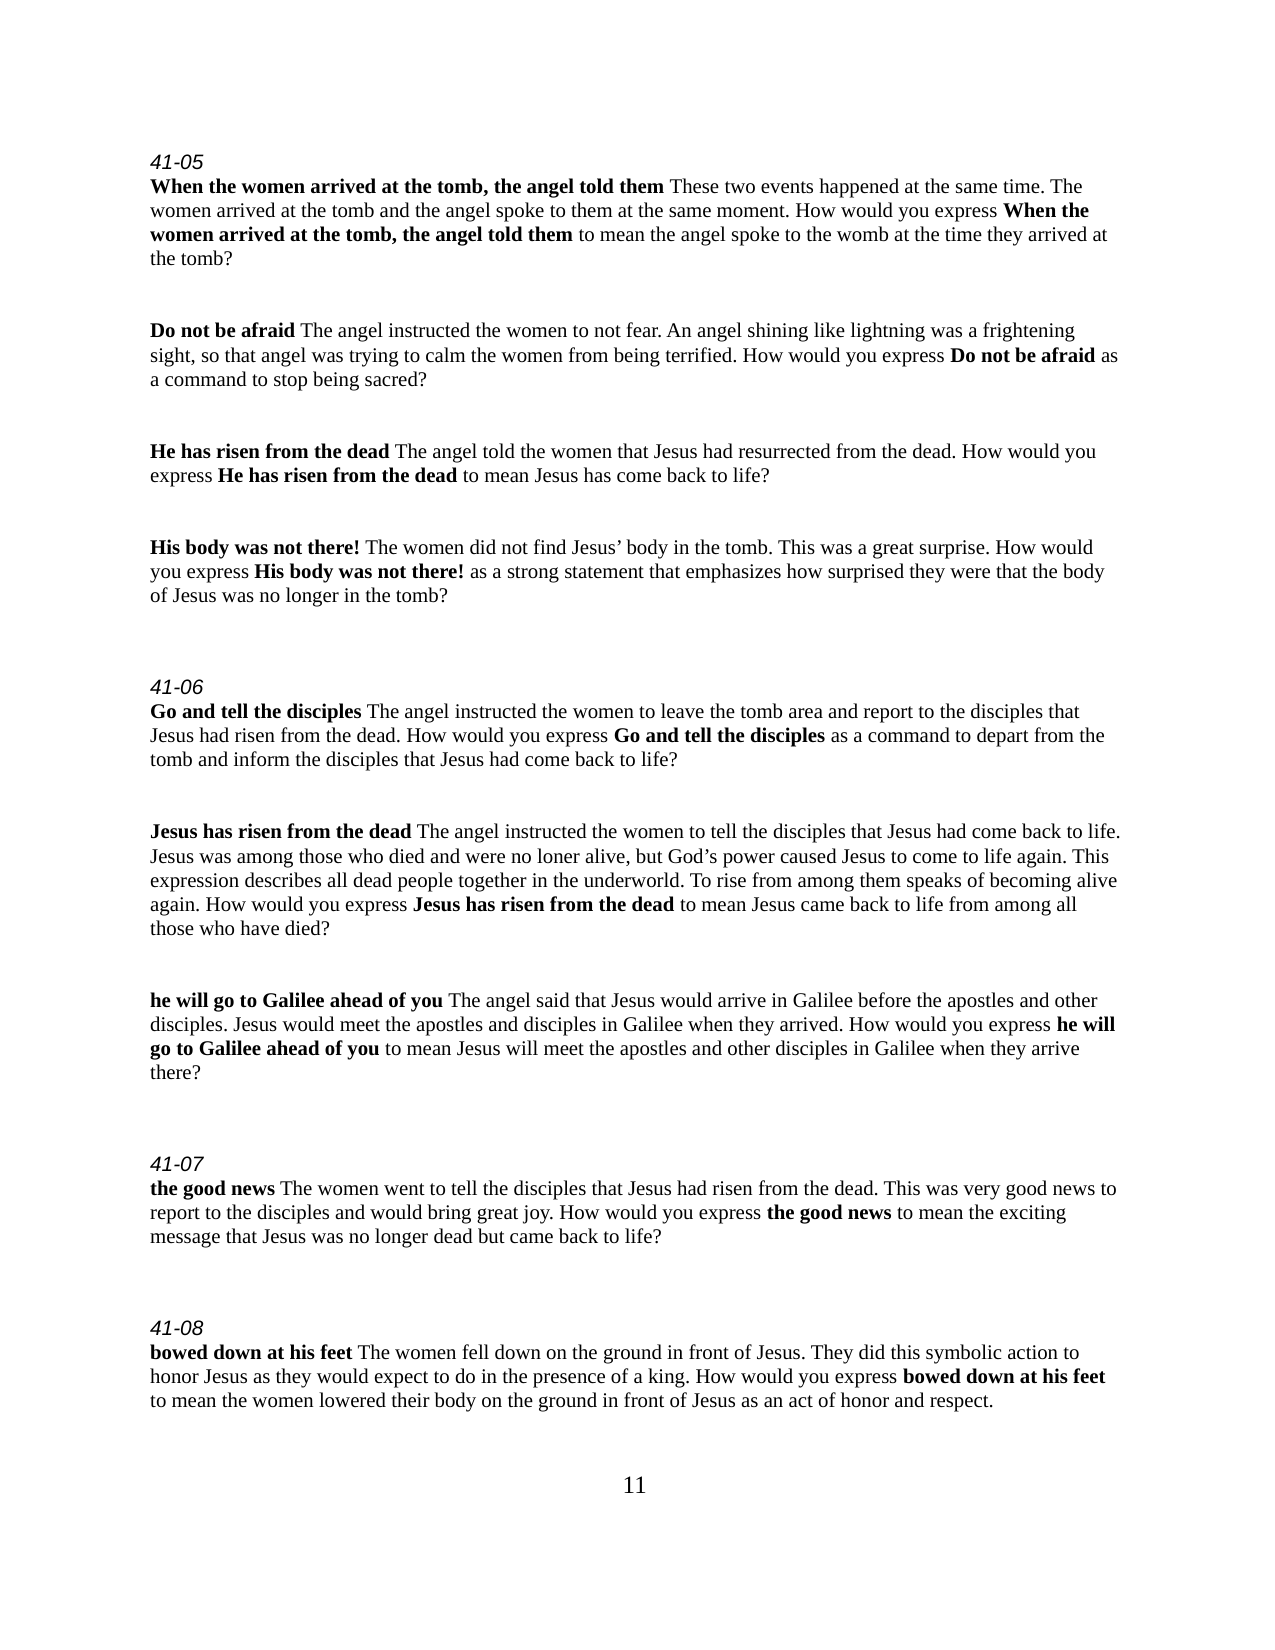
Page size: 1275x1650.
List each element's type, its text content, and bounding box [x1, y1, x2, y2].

subtitle 41-08 [150, 1316, 1125, 1340]
text He has risen from the dead The angel told the women that Jesus had resurrected from the dead. How would you express He has risen from the dead to mean Jesus has come back to life? [150, 439, 1125, 487]
text he will go to Galilee ahead of you The angel said that Jesus would arrive in Galilee before the apostles and other disciples. Jesus would meet the apostles and disciples in Galilee when they arrived. How would you express he will go to Galilee ahead of you to mean Jesus will meet the apostles and other disciples in Galilee when they arrive there? [150, 988, 1125, 1084]
text bowed down at his feet The women fell down on the ground in front of Jesus. They did this symbolic action to honor Jesus as they would expect to do in the presence of a king. How would you express bowed down at his feet to mean the women lowered their body on the ground in front of Jesus as an act of honor and respect. [150, 1340, 1125, 1412]
subtitle 41-05 [150, 150, 1125, 174]
subtitle 41-06 [150, 675, 1125, 699]
text Do not be afraid The angel instructed the women to not fear. An angel shining like lightning was a frightening sight, so that angel was trying to calm the women from being terrified. How would you express Do not be afraid as a command to stop being sacred? [150, 318, 1125, 391]
subtitle 41-07 [150, 1152, 1125, 1176]
text Go and tell the disciples The angel instructed the women to leave the tomb area and report to the disciples that Jesus had risen from the dead. How would you express Go and tell the disciples as a command to depart from the tomb and inform the disciples that Jesus had come back to life? [150, 699, 1125, 771]
text Jesus has risen from the dead The angel instructed the women to tell the disciples that Jesus had come back to life. Jesus was among those who died and were no loner alive, but God’s power caused Jesus to come to life again. This expression describes all dead people together in the underworld. To rise from among them speaks of becoming alive again. How would you express Jesus has risen from the dead to mean Jesus came back to life from among all those who have died? [150, 819, 1125, 940]
text the good news The women went to tell the disciples that Jesus had risen from the dead. This was very good news to report to the disciples and would bring great joy. How would you express the good news to mean the exciting message that Jesus was no longer dead but came back to life? [150, 1176, 1125, 1248]
text When the women arrived at the tomb, the angel told them These two events happened at the same time. The women arrived at the tomb and the angel spoke to them at the same moment. How would you express When the women arrived at the tomb, the angel told them to mean the angel spoke to the womb at the time they arrived at the tomb? [150, 174, 1125, 270]
text His body was not there! The women did not find Jesus’ body in the tomb. This was a great surprise. How would you express His body was not there! as a strong statement that emphasizes how surprised they were that the body of Jesus was no longer in the tomb? [150, 535, 1125, 607]
